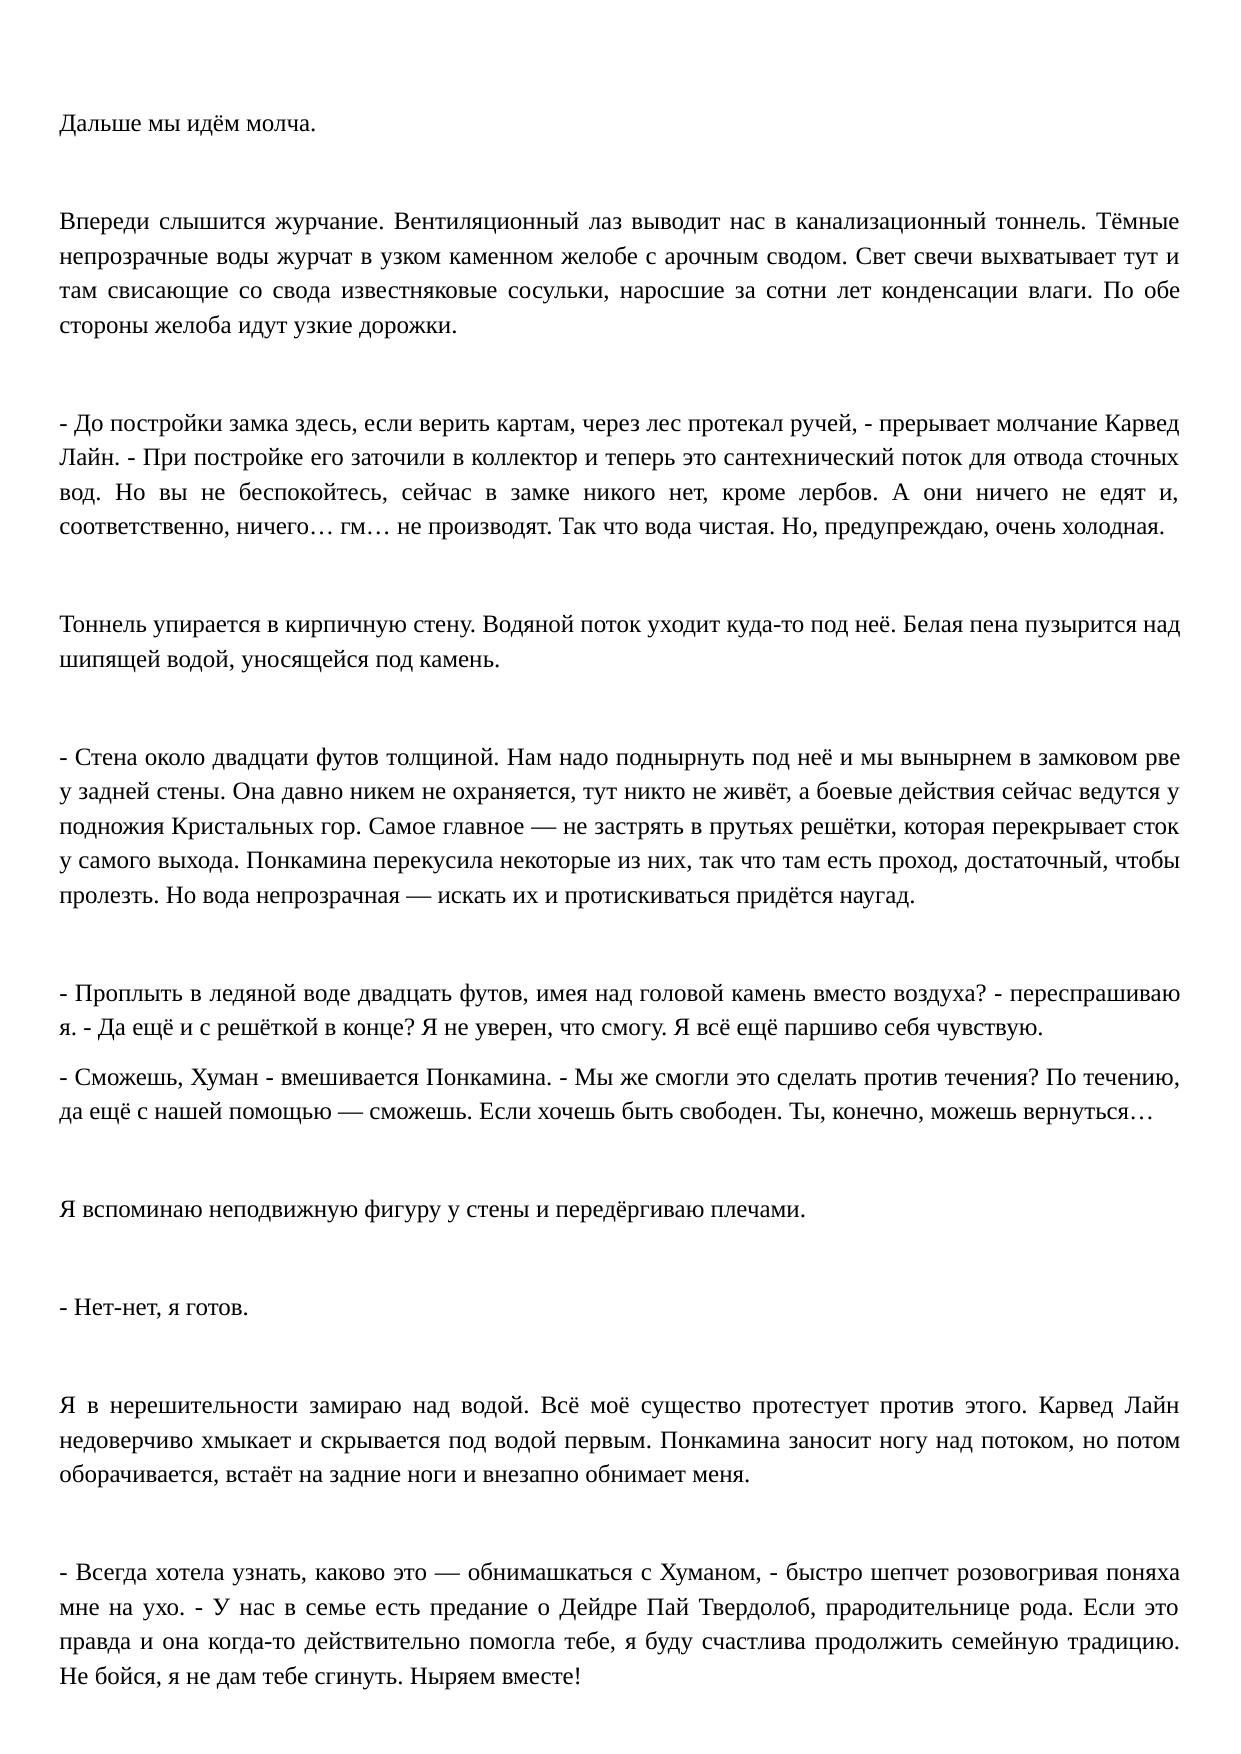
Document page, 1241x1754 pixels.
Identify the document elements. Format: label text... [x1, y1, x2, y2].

text - Нет-нет, я готов. [59, 1292, 1181, 1321]
text - Сможешь, Хуман - вмешивается Понкамина. - Мы же смогли это сделать против течения? По течению, да ещё с нашей помощью — сможешь. Если хочешь быть свободен. Ты, конечно, можешь вернуться… [59, 1062, 1181, 1125]
text - Стена около двадцати футов толщиной. Нам надо поднырнуть под неё и мы вынырнем в замковом рве у задней стены. Она давно никем не охраняется, тут никто не живёт, а боевые действия сейчас ведутся у подножия Кристальных гор. Самое главное — не застрять в прутьях решётки, которая перекрывает сток у самого выхода. Понкамина перекусила некоторые из них, так что там есть проход, достаточный, чтобы пролезть. Но вода непрозрачная — искать их и протискиваться придётся наугад. [59, 742, 1181, 909]
text Впереди слышится журчание. Вентиляционный лаз выводит нас в канализационный тоннель. Тёмные непрозрачные воды журчат в узком каменном желобе с арочным сводом. Свет свечи выхватывает тут и там свисающие со свода известняковые сосульки, наросшие за сотни лет конденсации влаги. По обе стороны желоба идут узкие дорожки. [59, 206, 1181, 338]
text Дальше мы идём молча. [59, 108, 1181, 137]
text Я в нерешительности замираю над водой. Всё моё существо протестует против этого. Карвед Лайн недоверчиво хмыкает и скрывается под водой первым. Понкамина заносит ногу над потоком, но потом оборачивается, встаёт на задние ноги и внезапно обнимает меня. [59, 1390, 1181, 1488]
text - До постройки замка здесь, если верить картам, через лес протекал ручей, - прерывает молчание Карвед Лайн. - При постройке его заточили в коллектор и теперь это сантехнический поток для отвода сточных вод. Но вы не беспокойтесь, сейчас в замке никого нет, кроме лербов. А они ничего не едят и, соответственно, ничего… гм… не производят. Так что вода чистая. Но, предупреждаю, очень холодная. [59, 408, 1181, 540]
text - Всегда хотела узнать, каково это — обнимашкаться с Хуманом, - быстро шепчет розовогривая поняха мне на ухо. - У нас в семье есть предание о Дейдре Пай Твердолоб, прародительнице рода. Если это правда и она когда-то действительно помогла тебе, я буду счастлива продолжить семейную традицию. Не бойся, я не дам тебе сгинуть. Ныряем вместе! [59, 1557, 1181, 1690]
text Я вспоминаю неподвижную фигуру у стены и передёргиваю плечами. [59, 1194, 1181, 1223]
text Тоннель упирается в кирпичную стену. Водяной поток уходит куда-то под неё. Белая пена пузырится над шипящей водой, уносящейся под камень. [59, 609, 1181, 673]
text - Проплыть в ледяной воде двадцать футов, имея над головой камень вместо воздуха? - переспрашиваю я. - Да ещё и с решёткой в конце? Я не уверен, что смогу. Я всё ещё паршиво себя чувствую. [59, 978, 1181, 1041]
